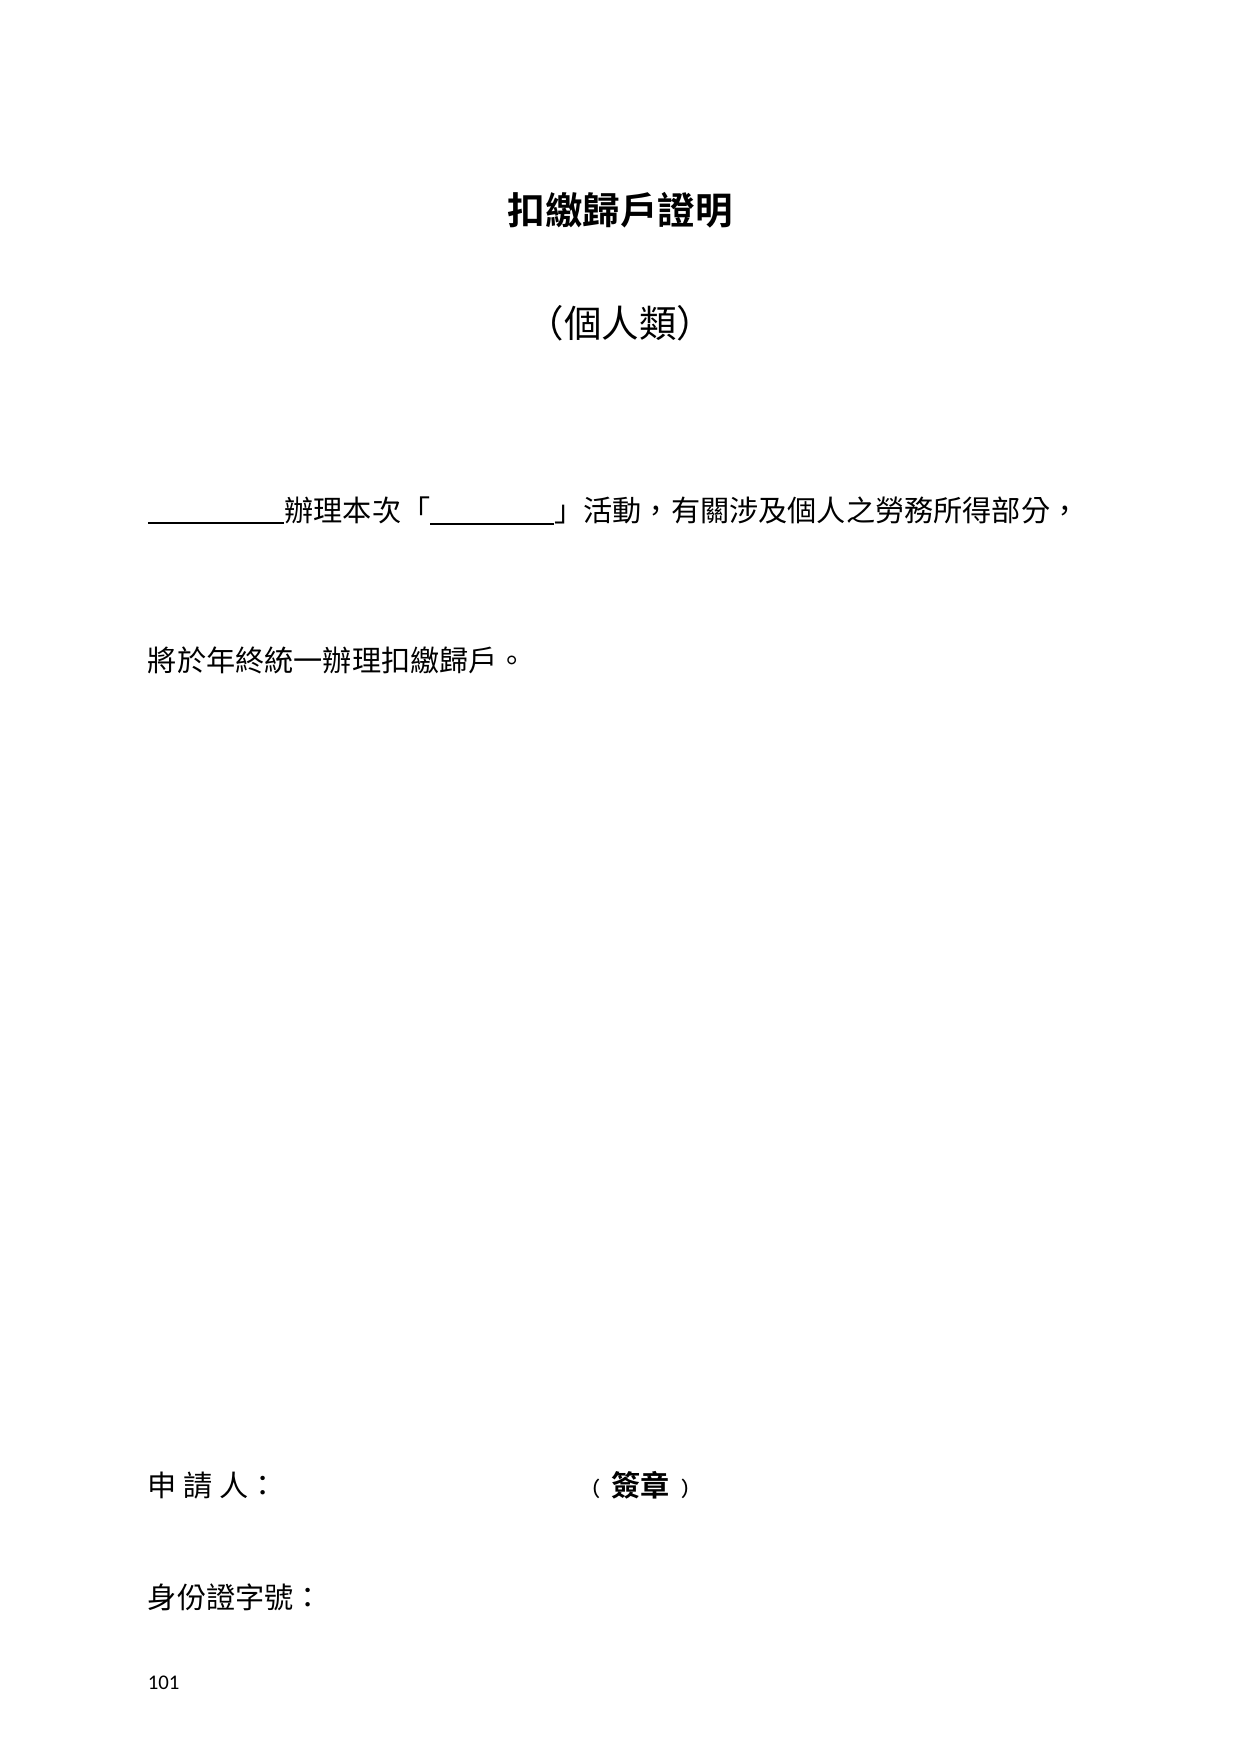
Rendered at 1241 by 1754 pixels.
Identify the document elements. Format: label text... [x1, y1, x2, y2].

text 辦理本次「 」活動，有關涉及個人之勞務所得部分，將於年終統一辦理扣繳歸戶。 [148, 464, 1092, 689]
text 扣繳歸戶證明 [148, 164, 1092, 239]
text 身份證字號： [148, 1552, 1092, 1627]
text 申 請 人： ﹙簽章﹚ [148, 1439, 1092, 1514]
text （個人類） [148, 277, 1092, 352]
